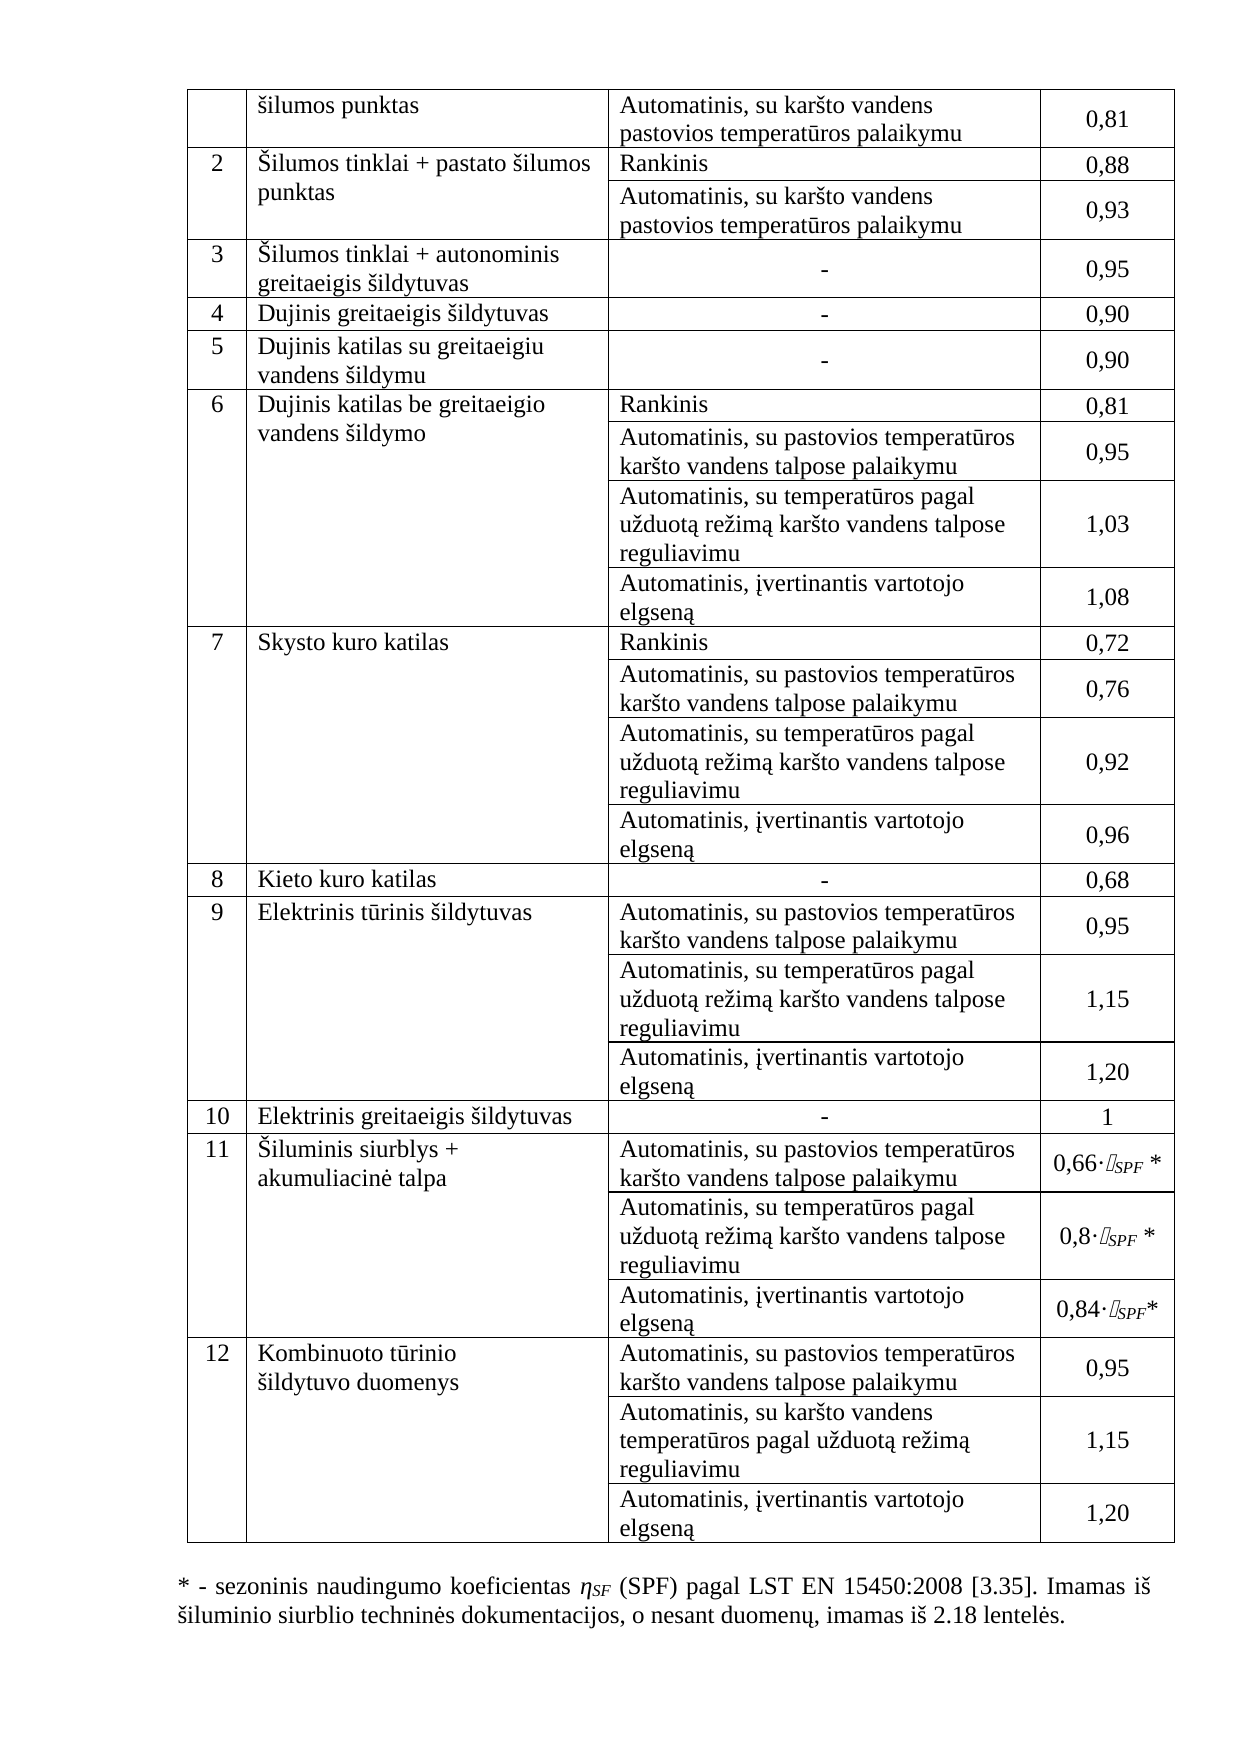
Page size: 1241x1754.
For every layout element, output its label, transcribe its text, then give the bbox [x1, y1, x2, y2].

table_cell Automatinis, su karšto vandens pastovios temperatūros palaikymu [609, 181, 1040, 238]
table_cell 8 [188, 864, 246, 896]
table_cell Rankinis [609, 390, 1040, 421]
table_cell - [609, 1101, 1040, 1133]
table_cell 0,95 [1041, 1338, 1174, 1396]
table_cell Rankinis [609, 148, 1040, 180]
table_cell Elektrinis tūrinis šildytuvas [247, 897, 608, 1100]
table_cell Automatinis, su karšto vandens pastovios temperatūros palaikymu [609, 90, 1040, 147]
table_cell - [609, 240, 1040, 297]
table_cell Dujinis katilas be greitaeigio vandens šildymo [247, 390, 608, 626]
table_cell - [609, 331, 1040, 388]
table_cell 0,76 [1041, 660, 1174, 717]
table_cell - [609, 298, 1040, 330]
table_cell Šilumos tinklai + pastato šilumos punktas [247, 148, 608, 238]
table_cell Skysto kuro katilas [247, 627, 608, 863]
table_cell Automatinis, įvertinantis vartotojo elgseną [609, 1280, 1040, 1337]
table_cell 0,95 [1041, 240, 1174, 297]
table_cell 0,93 [1041, 181, 1174, 238]
text * - sezoninis naudingumo koeficientas ηSF (SPF) pagal LST EN 15450:2008 [3.35]. Imamas iš šiluminio siurblio techninės dokumentacijos, o nesant duomenų, imamas iš 2.18 lentelės. [177, 1571, 1152, 1629]
table_cell 0,8·SPF * [1041, 1193, 1174, 1279]
table_cell 1,08 [1041, 568, 1174, 626]
table_cell Automatinis, su karšto vandens temperatūros pagal užduotą režimą reguliavimu [609, 1397, 1040, 1483]
table_cell 1,03 [1041, 481, 1174, 567]
table_cell 0,72 [1041, 627, 1174, 658]
table_cell 2 [188, 148, 246, 238]
table_cell 1,15 [1041, 1397, 1174, 1483]
table_cell [188, 90, 246, 147]
table_cell 0,92 [1041, 718, 1174, 804]
table_cell Šilumos tinklai + autonominis greitaeigis šildytuvas [247, 240, 608, 297]
table_cell 0,90 [1041, 331, 1174, 388]
table_cell 0,96 [1041, 805, 1174, 863]
table_cell Dujinis greitaeigis šildytuvas [247, 298, 608, 330]
table_cell 4 [188, 298, 246, 330]
table_cell Automatinis, įvertinantis vartotojo elgseną [609, 1043, 1040, 1100]
table_cell Šiluminis siurblys + akumuliacinė talpa [247, 1134, 608, 1337]
table_cell 5 [188, 331, 246, 388]
table_cell Automatinis, su temperatūros pagal užduotą režimą karšto vandens talpose reguliavimu [609, 1193, 1040, 1279]
table_cell 0,95 [1041, 422, 1174, 480]
table_cell 1,15 [1041, 955, 1174, 1041]
table_cell 0,84·SPF* [1041, 1280, 1174, 1337]
table_cell 0,95 [1041, 897, 1174, 954]
table_cell Automatinis, įvertinantis vartotojo elgseną [609, 1484, 1040, 1542]
table_cell 12 [188, 1338, 246, 1542]
table_cell 6 [188, 390, 246, 626]
table_cell 11 [188, 1134, 246, 1337]
table_cell 0,81 [1041, 390, 1174, 421]
table_cell Automatinis, su pastovios temperatūros karšto vandens talpose palaikymu [609, 422, 1040, 480]
table_cell 0,90 [1041, 298, 1174, 330]
table_cell 1 [1041, 1101, 1174, 1133]
table_cell Automatinis, su temperatūros pagal užduotą režimą karšto vandens talpose reguliavimu [609, 955, 1040, 1041]
table_cell Automatinis, su temperatūros pagal užduotą režimą karšto vandens talpose reguliavimu [609, 718, 1040, 804]
table_cell Automatinis, su temperatūros pagal užduotą režimą karšto vandens talpose reguliavimu [609, 481, 1040, 567]
table_cell šilumos punktas [247, 90, 608, 147]
table_cell 10 [188, 1101, 246, 1133]
table_cell Automatinis, su pastovios temperatūros karšto vandens talpose palaikymu [609, 897, 1040, 954]
table_cell Kieto kuro katilas [247, 864, 608, 896]
table_cell Automatinis, su pastovios temperatūros karšto vandens talpose palaikymu [609, 660, 1040, 717]
table_cell Kombinuoto tūrinio šildytuvo duomenys [247, 1338, 608, 1542]
table_cell 1,20 [1041, 1484, 1174, 1542]
table_cell Automatinis, su pastovios temperatūros karšto vandens talpose palaikymu [609, 1134, 1040, 1191]
table_cell Automatinis, įvertinantis vartotojo elgseną [609, 805, 1040, 863]
table_cell 0,88 [1041, 148, 1174, 180]
table_cell 3 [188, 240, 246, 297]
table_cell Elektrinis greitaeigis šildytuvas [247, 1101, 608, 1133]
table_cell 7 [188, 627, 246, 863]
table_cell Automatinis, su pastovios temperatūros karšto vandens talpose palaikymu [609, 1338, 1040, 1396]
table_cell - [609, 864, 1040, 896]
table_cell 0,66·SPF * [1041, 1134, 1174, 1191]
table_cell 0,81 [1041, 90, 1174, 147]
table_cell 0,68 [1041, 864, 1174, 896]
table_cell Dujinis katilas su greitaeigiu vandens šildymu [247, 331, 608, 388]
table_cell 1,20 [1041, 1043, 1174, 1100]
table_cell Rankinis [609, 627, 1040, 658]
table_cell Automatinis, įvertinantis vartotojo elgseną [609, 568, 1040, 626]
table_cell 9 [188, 897, 246, 1100]
